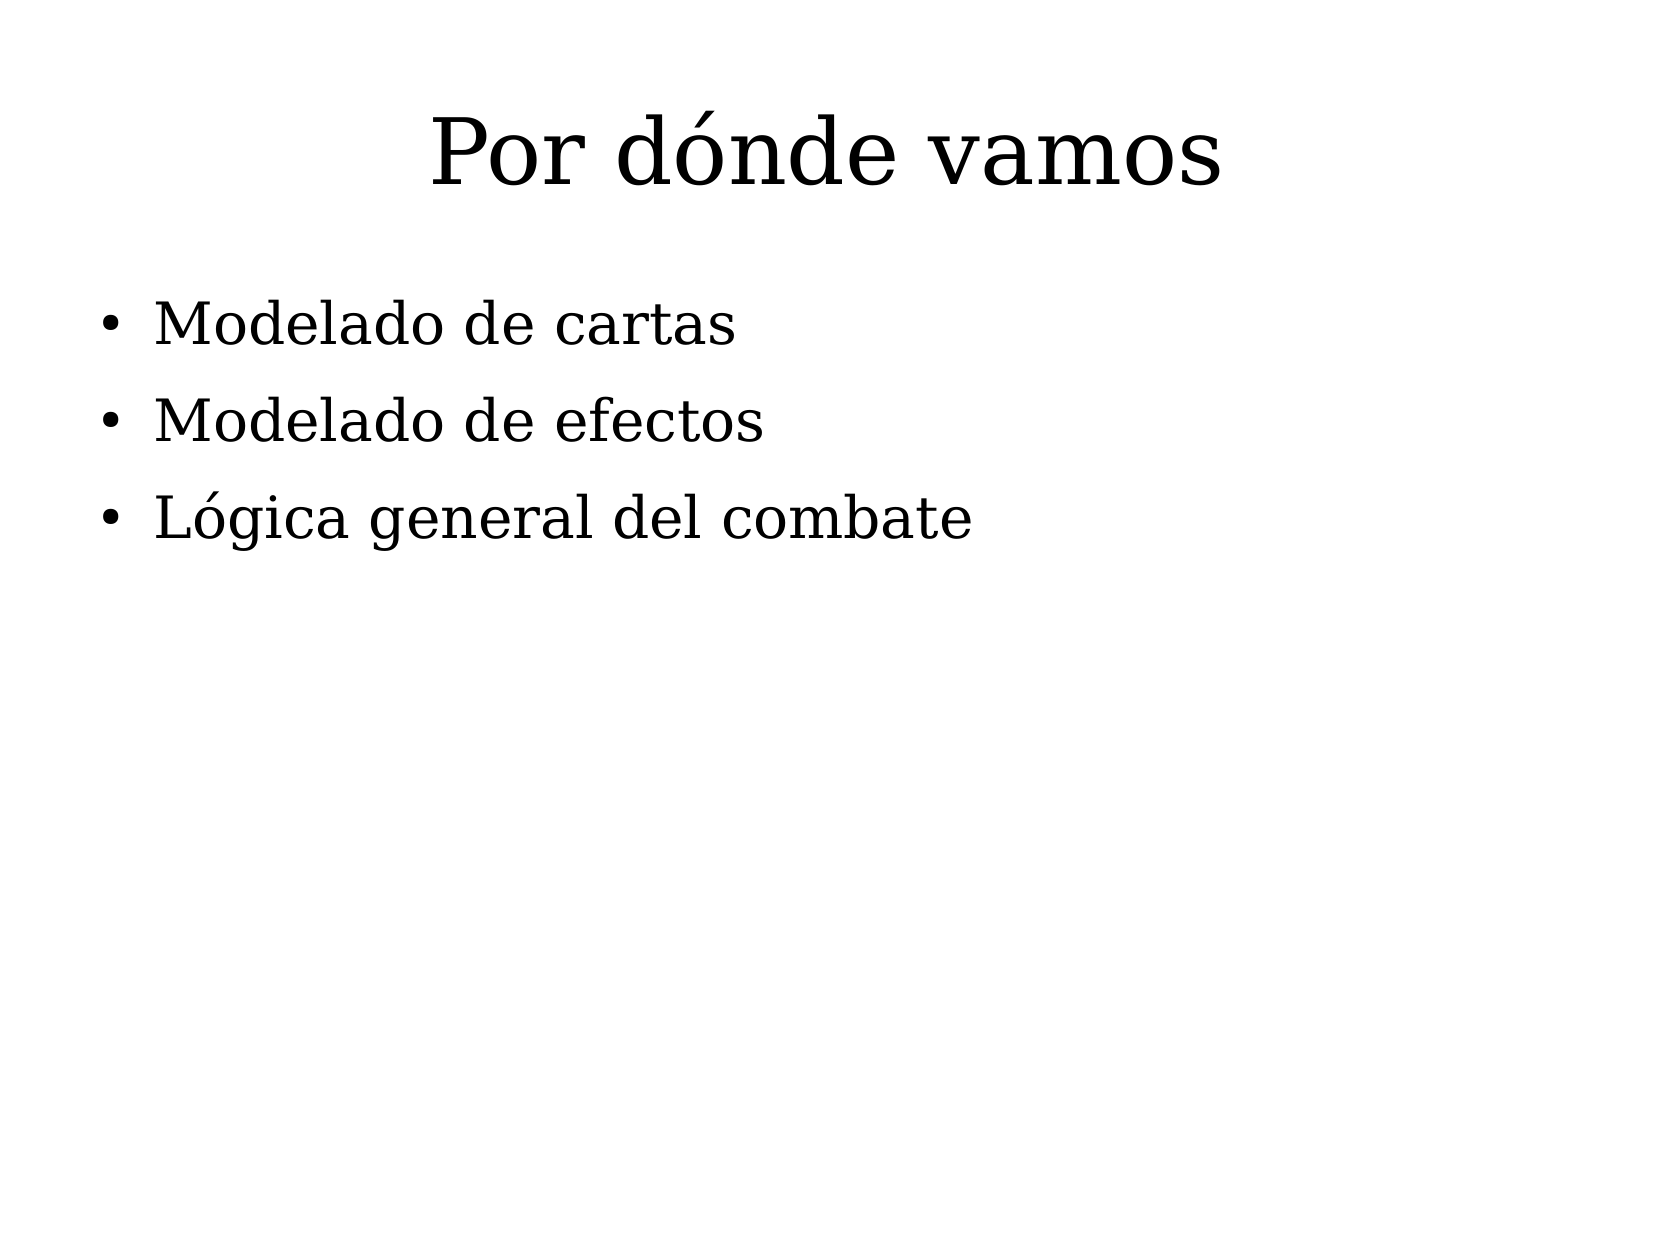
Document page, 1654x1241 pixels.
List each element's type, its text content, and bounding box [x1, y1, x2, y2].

list Modelado de cartas Modelado de efectos Lógica general del combate [82, 290, 1571, 1010]
title Por dónde vamos [82, 49, 1571, 257]
